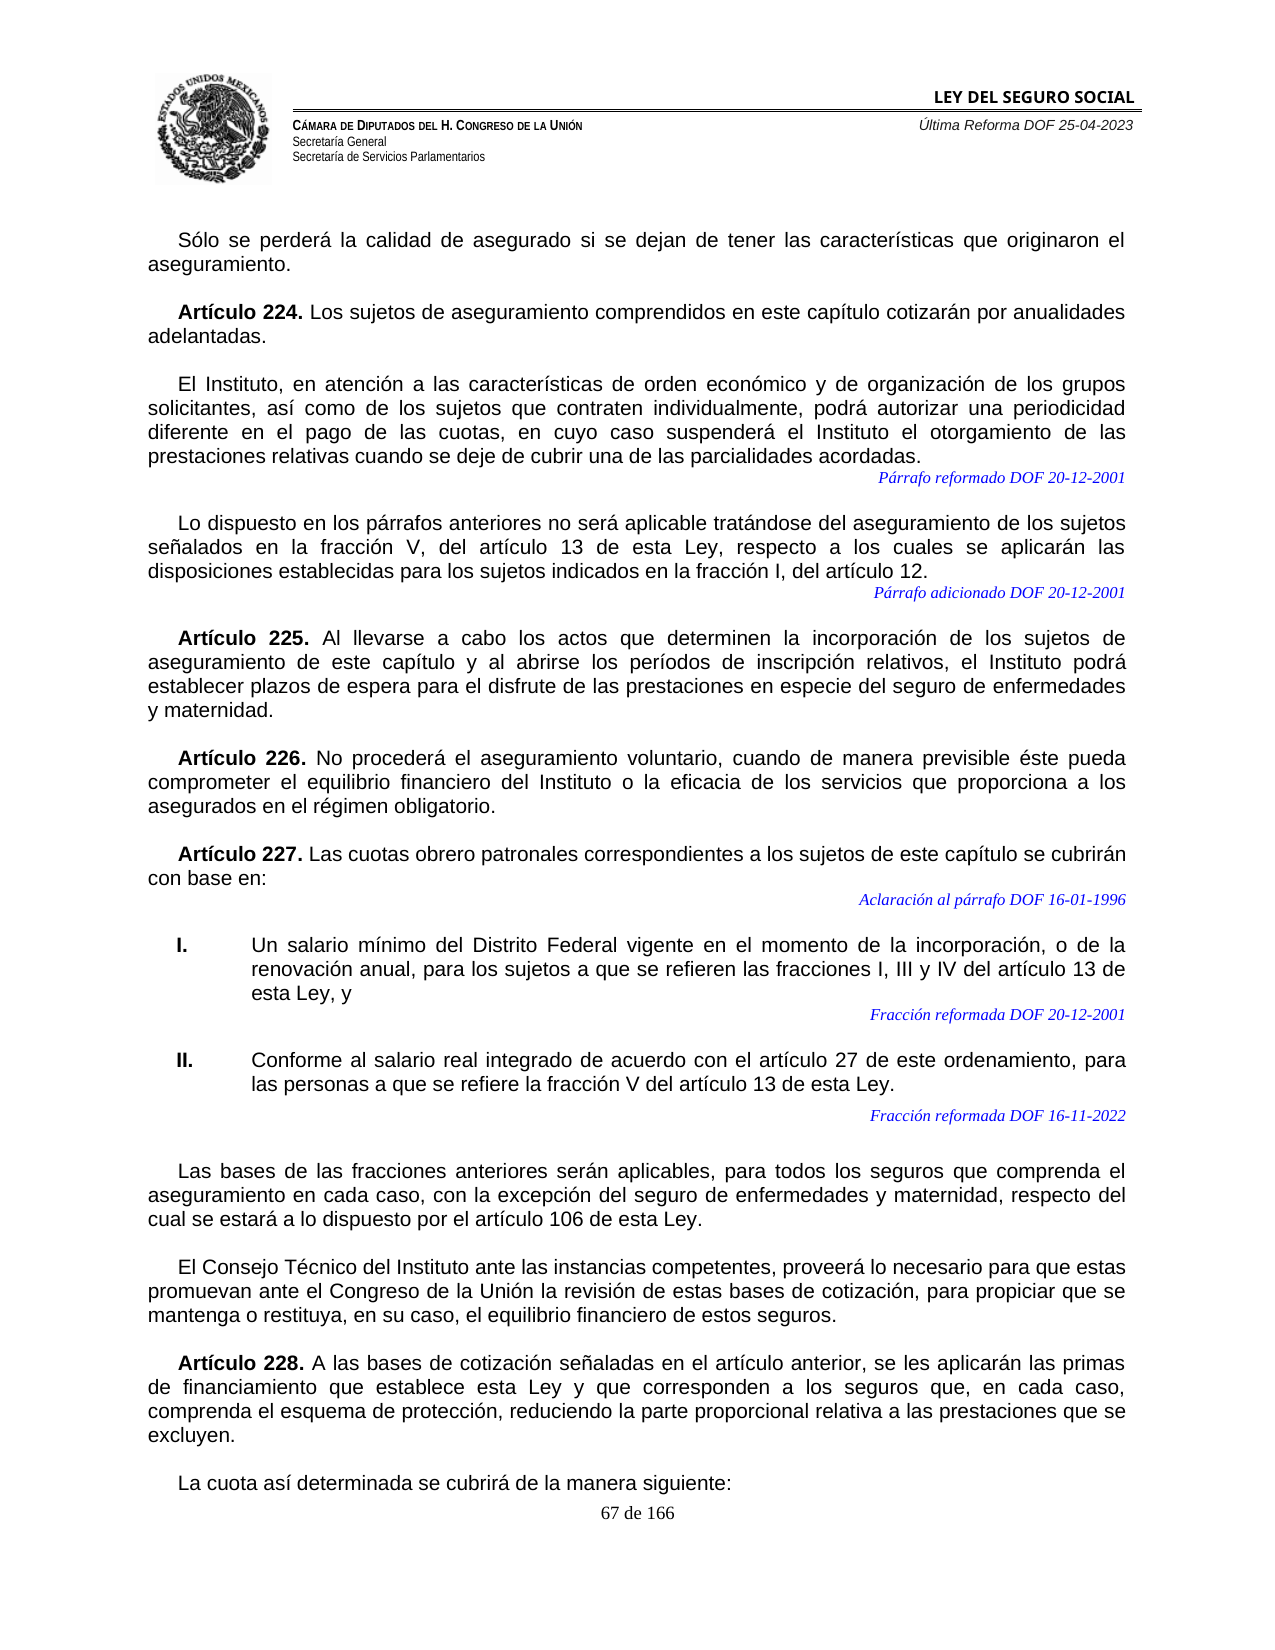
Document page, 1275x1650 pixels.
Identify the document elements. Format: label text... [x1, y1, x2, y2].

text Artículo 227. Las cuotas obrero patronales correspondientes a los sujetos de este capítulo se cubrirán con base en: [148, 841, 1127, 889]
text Sólo se perderá la calidad de asegurado si se dejan de tener las características que originaron el aseguramiento. [148, 228, 1127, 276]
text Las bases de las fracciones anteriores serán aplicables, para todos los seguros que comprenda el aseguramiento en cada caso, con la excepción del seguro de enfermedades y maternidad, respecto del cual se estará a lo dispuesto por el artículo 106 de esta Ley. [148, 1159, 1127, 1231]
text Fracción reformada DOF 16-11-2022 [148, 1106, 1127, 1125]
text El Consejo Técnico del Instituto ante las instancias competentes, proveerá lo necesario para que estas promuevan ante el Congreso de la Unión la revisión de estas bases de cotización, para propiciar que se mantenga o restituya, en su caso, el equilibrio financiero de estos seguros. [148, 1255, 1127, 1327]
text La cuota así determinada se cubrirá de la manera siguiente: [148, 1471, 1127, 1495]
text Fracción reformada DOF 20-12-2001 [176, 1004, 1127, 1023]
text Artículo 226. No procederá el aseguramiento voluntario, cuando de manera previsible éste pueda comprometer el equilibrio financiero del Instituto o la eficacia de los servicios que proporciona a los asegurados en el régimen obligatorio. [148, 746, 1127, 817]
text Artículo 224. Los sujetos de aseguramiento comprendidos en este capítulo cotizarán por anualidades adelantadas. [148, 300, 1127, 348]
text Lo dispuesto en los párrafos anteriores no será aplicable tratándose del aseguramiento de los sujetos señalados en la fracción V, del artículo 13 de esta Ley, respecto a los cuales se aplicarán las disposiciones establecidas para los sujetos indicados en la fracción I, del artículo 12. [148, 511, 1127, 583]
text Párrafo reformado DOF 20-12-2001 [148, 468, 1127, 487]
text Artículo 225. Al llevarse a cabo los actos que determinen la incorporación de los sujetos de aseguramiento de este capítulo y al abrirse los períodos de inscripción relativos, el Instituto podrá establecer plazos de espera para el disfrute de las prestaciones en especie del seguro de enfermedades y maternidad. [148, 626, 1127, 722]
text Artículo 228. A las bases de cotización señaladas en el artículo anterior, se les aplicarán las primas de financiamiento que establece esta Ley y que corresponden a los seguros que, en cada caso, comprenda el esquema de protección, reduciendo la parte proporcional relativa a las prestaciones que se excluyen. [148, 1351, 1127, 1447]
text II. Conforme al salario real integrado de acuerdo con el artículo 27 de este ordenamiento, para las personas a que se refiere la fracción V del artículo 13 de esta Ley. [176, 1047, 1127, 1095]
text Párrafo adicionado DOF 20-12-2001 [148, 583, 1127, 602]
text Aclaración al párrafo DOF 16-01-1996 [148, 889, 1127, 908]
text El Instituto, en atención a las características de orden económico y de organización de los grupos solicitantes, así como de los sujetos que contraten individualmente, podrá autorizar una periodicidad diferente en el pago de las cuotas, en cuyo caso suspenderá el Instituto el otorgamiento de las prestaciones relativas cuando se deje de cubrir una de las parcialidades acordadas. [148, 372, 1127, 468]
text I. Un salario mínimo del Distrito Federal vigente en el momento de la incorporación, o de la renovación anual, para los sujetos a que se refieren las fracciones I, III y IV del artículo 13 de esta Ley, y [176, 932, 1127, 1004]
